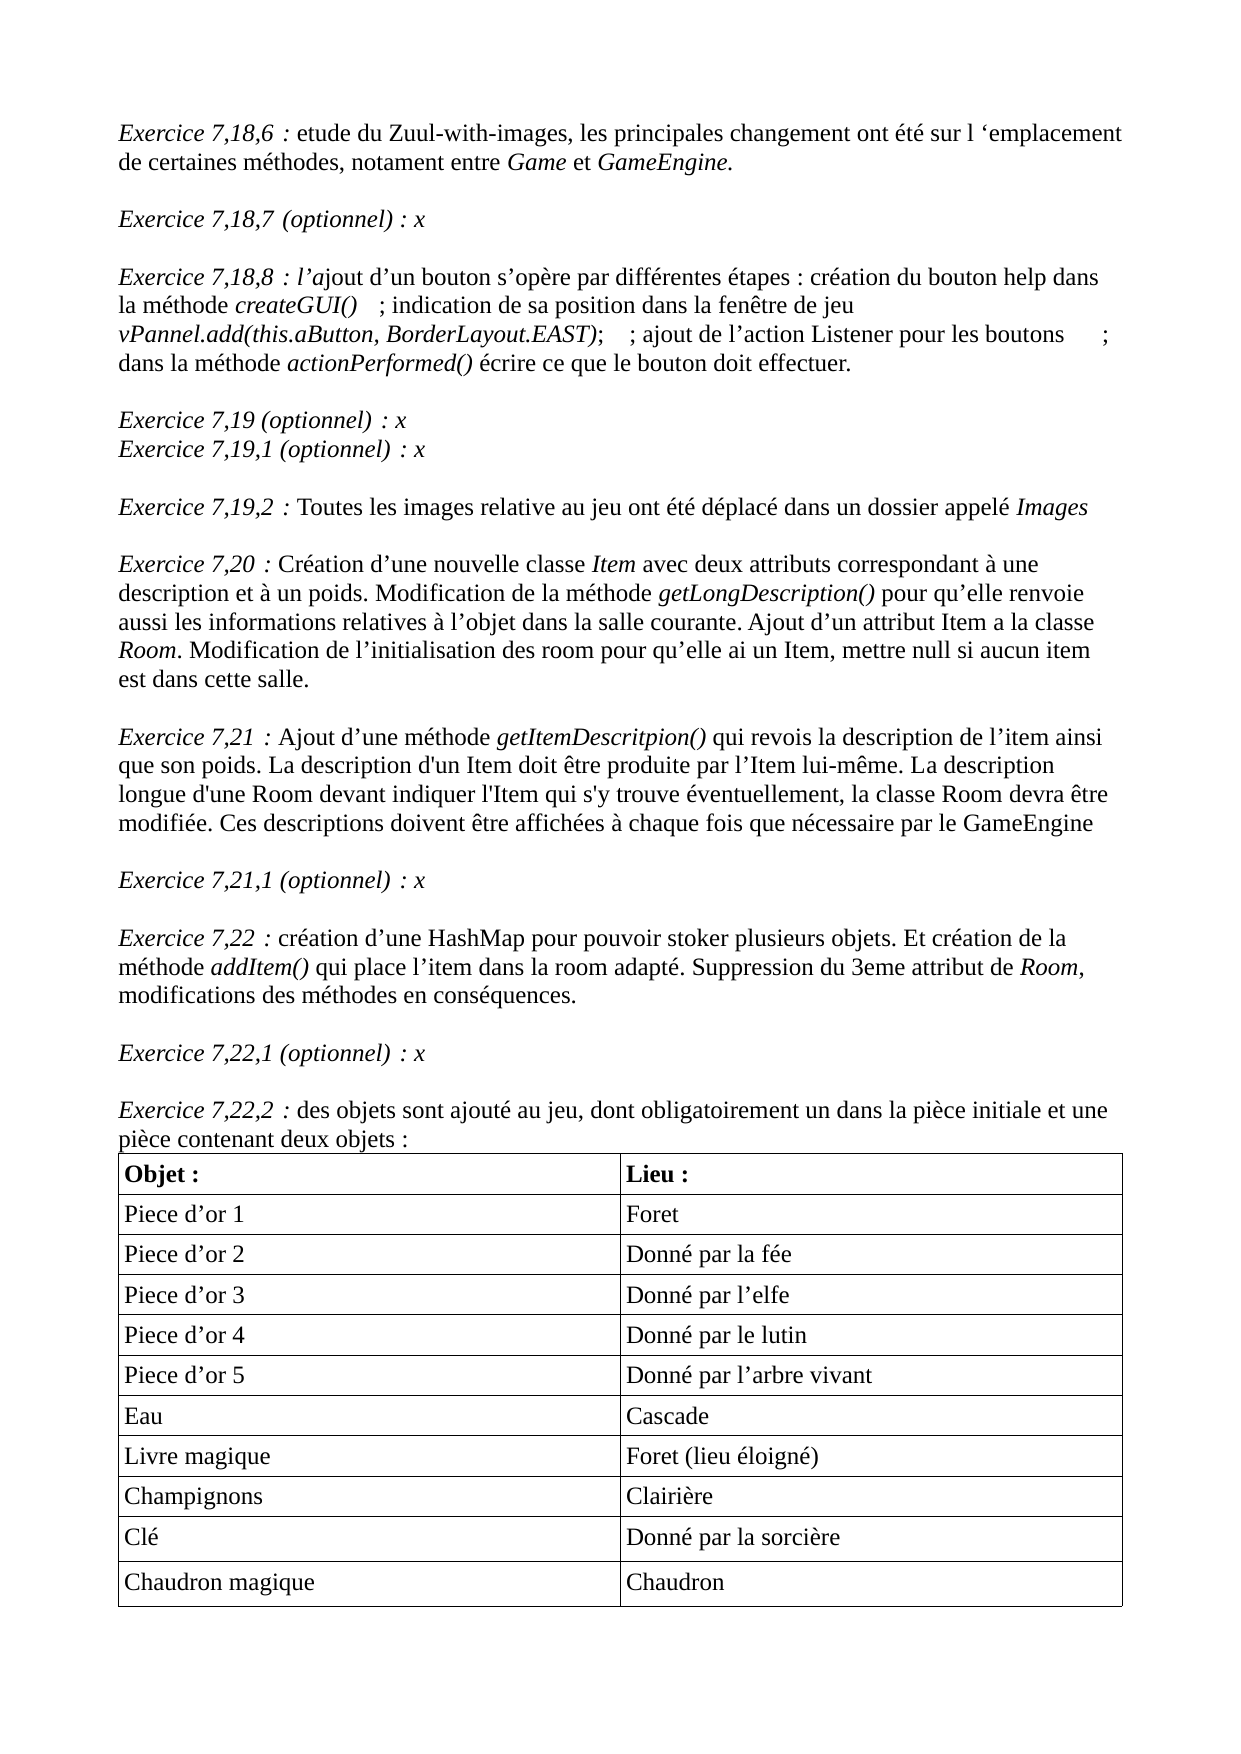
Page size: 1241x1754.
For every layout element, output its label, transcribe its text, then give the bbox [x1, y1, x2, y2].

text Exercice 7,20 : Création d’une nouvelle classe Item avec deux attributs correspondant à une description et à un poids. Modification de la méthode getLongDescription() pour qu’elle renvoie aussi les informations relatives à l’objet dans la salle courante. Ajout d’un attribut Item a la classe Room. Modification de l’initialisation des room pour qu’elle ai un Item, mettre null si aucun item est dans cette salle. [118, 549, 1122, 693]
table_cell Eau [119, 1396, 620, 1435]
table_cell Donné par l’arbre vivant [621, 1356, 1122, 1395]
text Exercice 7,18,7 (optionnel) : x [118, 204, 1122, 233]
table_cell Donné par le lutin [621, 1315, 1122, 1355]
table_cell Foret [621, 1195, 1122, 1234]
text Exercice 7,18,6 : etude du Zuul-with-images, les principales changement ont été sur l ‘emplacement de certaines méthodes, notament entre Game et GameEngine. [118, 118, 1122, 176]
text Exercice 7,19 (optionnel) : x [118, 406, 1122, 434]
text Exercice 7,22 : création d’une HashMap pour pouvoir stoker plusieurs objets. Et création de la méthode addItem() qui place l’item dans la room adapté. Suppression du 3eme attribut de Room, modifications des méthodes en conséquences. [118, 923, 1122, 1009]
table_cell Piece d’or 1 [119, 1195, 620, 1234]
text Exercice 7,21,1 (optionnel) : x [118, 866, 1122, 894]
table_header Objet : [119, 1154, 620, 1193]
table_cell Livre magique [119, 1436, 620, 1476]
text Exercice 7,19,1 (optionnel) : x [118, 434, 1122, 463]
text Exercice 7,19,2 : Toutes les images relative au jeu ont été déplacé dans un dossier appelé Images [118, 492, 1122, 521]
table_cell Piece d’or 2 [119, 1235, 620, 1274]
table_cell Piece d’or 5 [119, 1356, 620, 1395]
table_cell Clé [119, 1517, 620, 1561]
table_cell Clairière [621, 1477, 1122, 1516]
table_header Lieu : [621, 1154, 1122, 1193]
table_cell Piece d’or 3 [119, 1275, 620, 1314]
table_cell Chaudron [621, 1562, 1122, 1606]
table_cell Champignons [119, 1477, 620, 1516]
text Exercice 7,18,8 : l’ajout d’un bouton s’opère par différentes étapes : création du bouton help dans la méthode createGUI() ; indication de sa position dans la fenêtre de jeu vPannel.add(this.aButton, BorderLayout.EAST); ; ajout de l’action Listener pour les boutons ; dans la méthode actionPerformed() écrire ce que le bouton doit effectuer. [118, 262, 1122, 377]
text Exercice 7,22,2 : des objets sont ajouté au jeu, dont obligatoirement un dans la pièce initiale et une pièce contenant deux objets : [118, 1096, 1122, 1153]
table_cell Donné par la fée [621, 1235, 1122, 1274]
table_cell Donné par la sorcière [621, 1517, 1122, 1561]
text Exercice 7,21 : Ajout d’une méthode getItemDescritpion() qui revois la description de l’item ainsi que son poids. La description d'un Item doit être produite par l’Item lui-même. La description longue d'une Room devant indiquer l'Item qui s'y trouve éventuellement, la classe Room devra être modifiée. Ces descriptions doivent être affichées à chaque fois que nécessaire par le GameEngine [118, 722, 1122, 837]
table_cell Cascade [621, 1396, 1122, 1435]
text Exercice 7,22,1 (optionnel) : x [118, 1038, 1122, 1067]
table_cell Piece d’or 4 [119, 1315, 620, 1355]
table_cell Chaudron magique [119, 1562, 620, 1606]
table_cell Foret (lieu éloigné) [621, 1436, 1122, 1476]
table_cell Donné par l’elfe [621, 1275, 1122, 1314]
